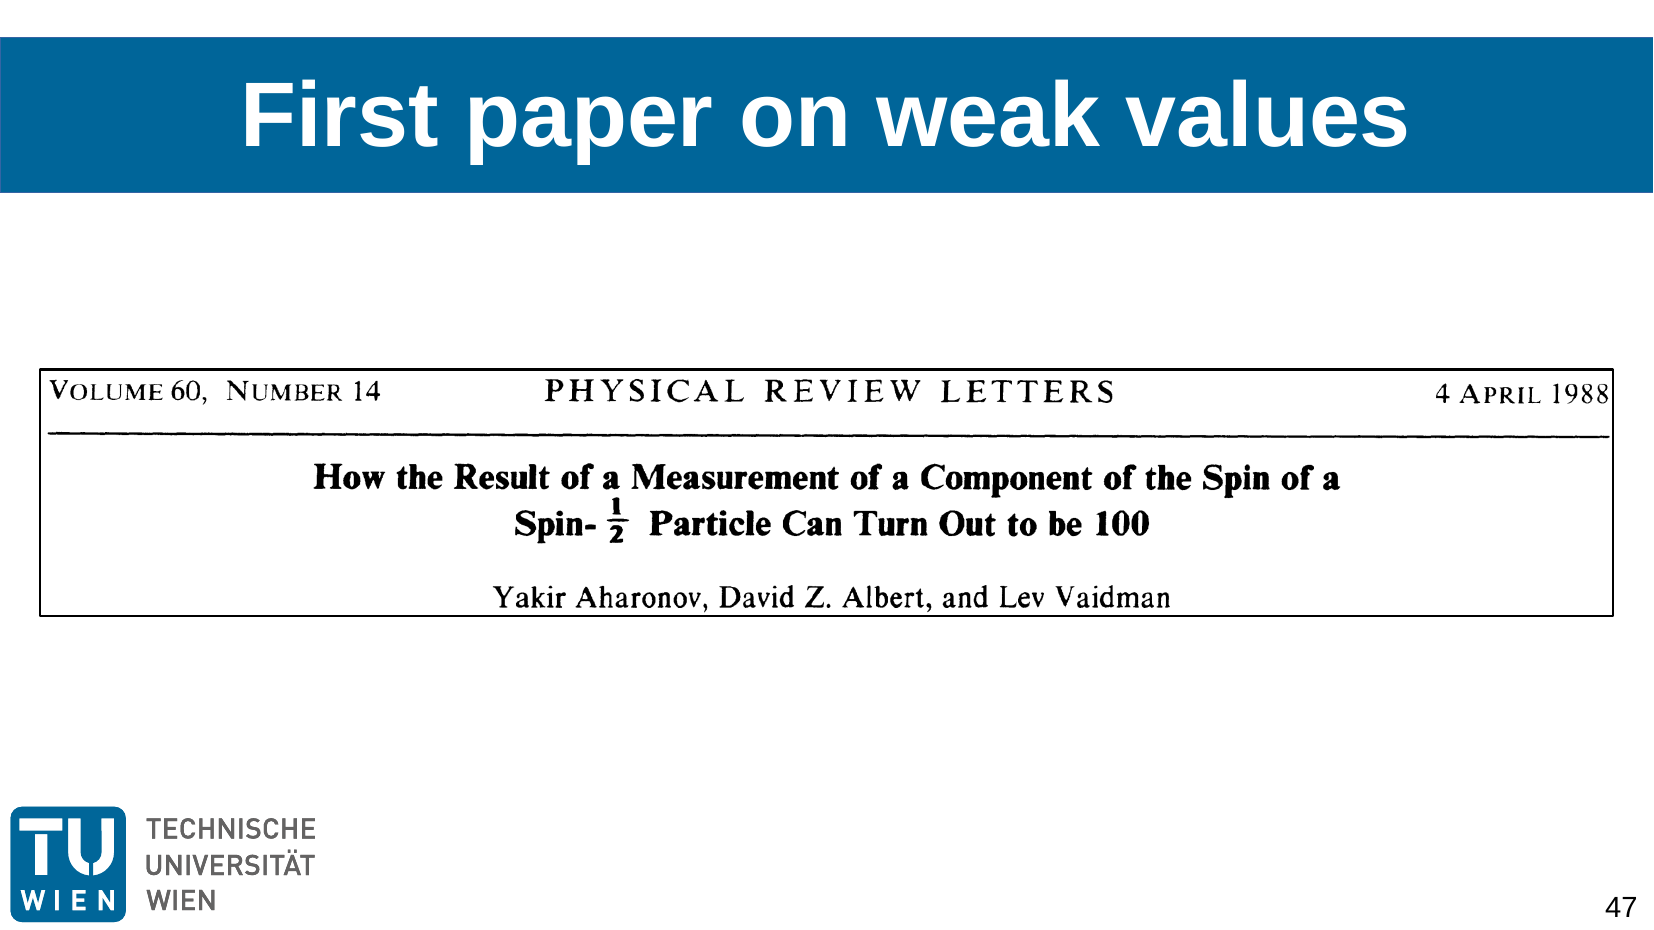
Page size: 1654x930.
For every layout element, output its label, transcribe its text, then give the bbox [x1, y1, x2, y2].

title First paper on weak values [0, 37, 1653, 193]
picture [40, 370, 1613, 616]
